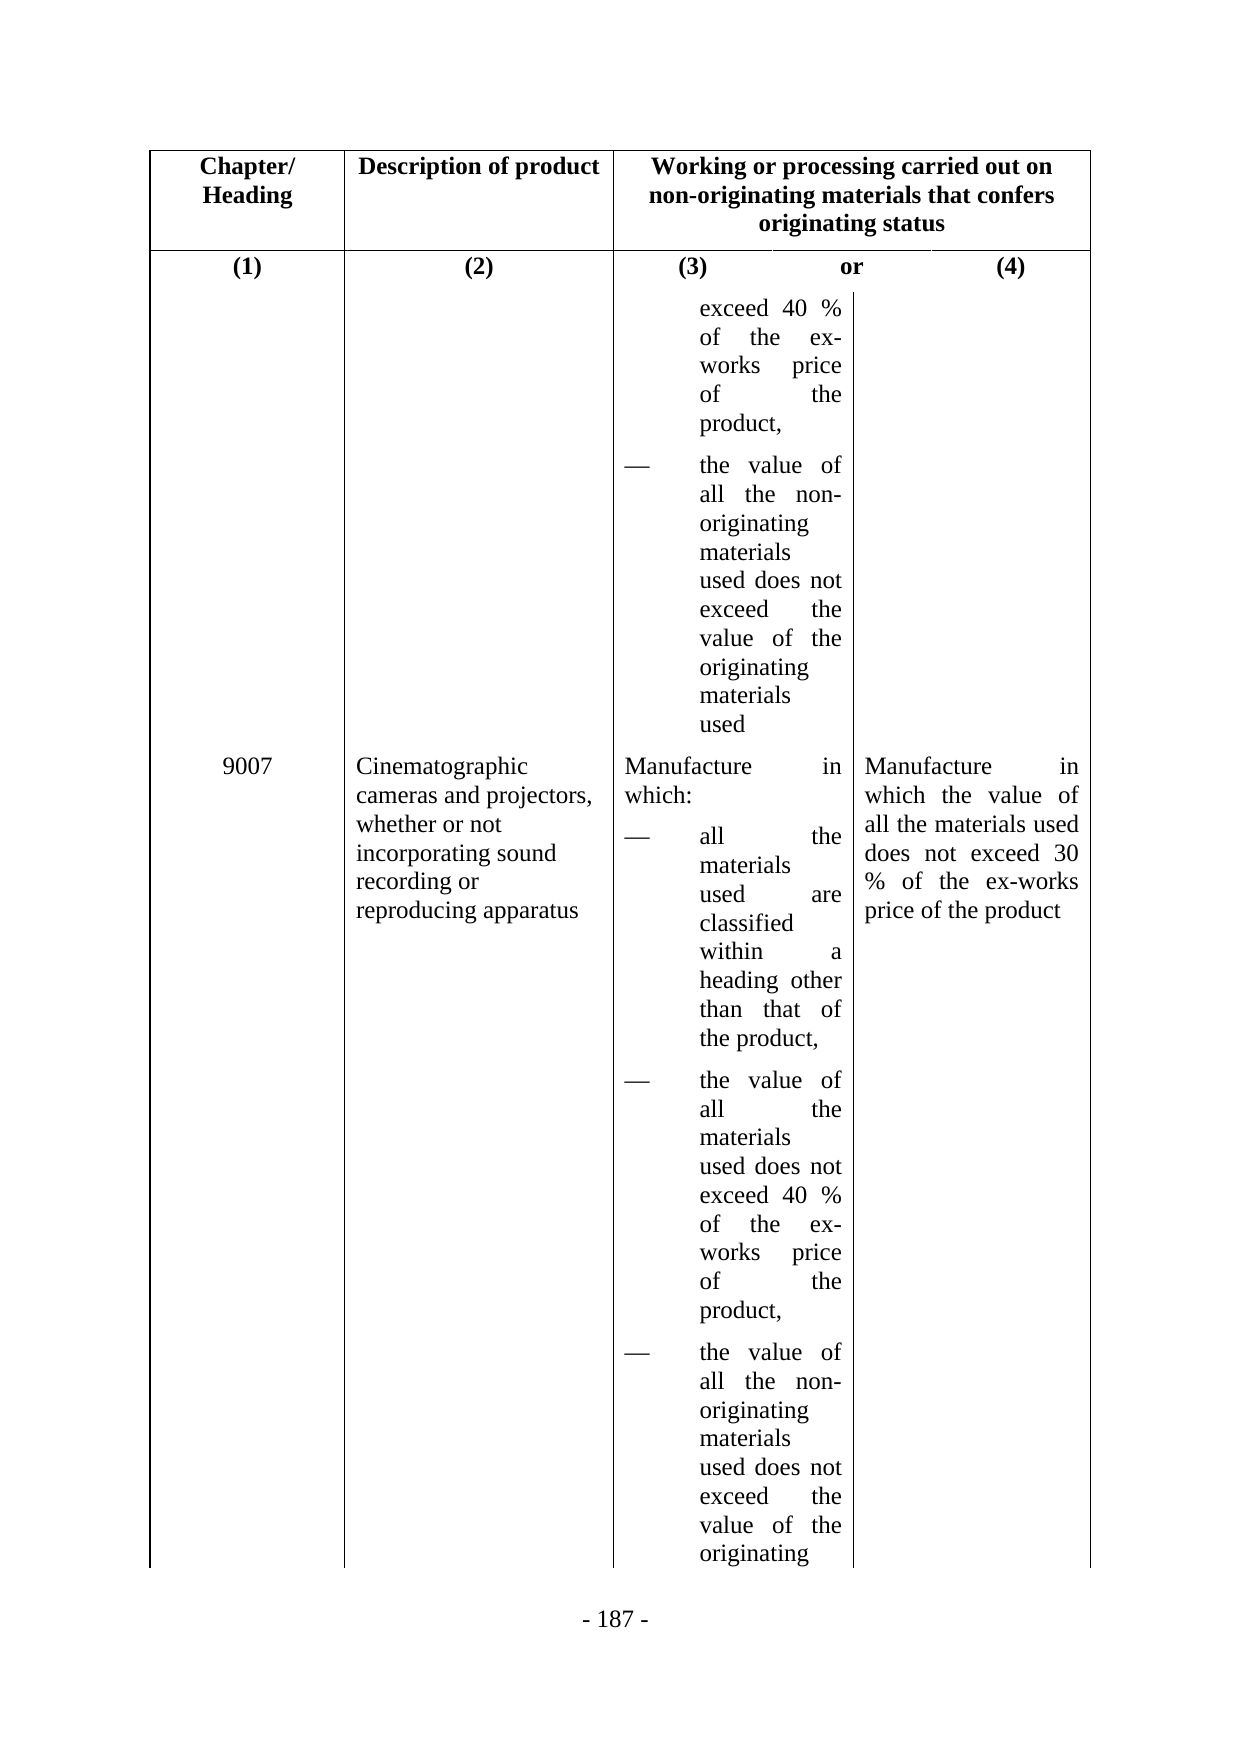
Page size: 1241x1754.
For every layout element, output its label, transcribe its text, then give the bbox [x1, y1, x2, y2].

table_header Chapter/Heading [151, 151, 344, 250]
table_cell [151, 1065, 344, 1336]
table_cell Manufacture in which the value of all the materials used does not exceed 30 % of the ex-works price of the product [854, 751, 1090, 1064]
table_cell Cinematographic cameras and projectors, whether or not incorporating sound recording or reproducing apparatus [345, 751, 613, 1064]
table_cell — the value of all the non-originating materials used does not exceed the value of the originating [614, 1337, 853, 1567]
table_cell [345, 1337, 613, 1567]
table_cell Manufacture in which: — all the materials used are classified within a heading other than that of the product, [614, 751, 853, 1064]
table_cell or [773, 251, 931, 292]
table_cell [151, 1337, 344, 1567]
table_cell (4) [932, 251, 1090, 292]
table_cell (3) [614, 251, 772, 292]
table_cell [854, 1337, 1090, 1567]
table_cell [854, 450, 1090, 750]
table_cell — the value of all the materials used does not exceed 40 % of the ex-works price of the product, [614, 1065, 853, 1336]
table_cell [854, 1065, 1090, 1336]
table_cell [854, 293, 1090, 449]
table_cell [345, 293, 613, 449]
table_cell [151, 450, 344, 750]
table_cell — the value of all the non-originating materials used does not exceed the value of the originating materials used [614, 450, 853, 750]
table_cell (1) [151, 251, 344, 292]
table_header Working or processing carried out on non-originating materials that confers originating status [614, 151, 1090, 250]
table_cell exceed 40 % of the ex-works price of the product, [614, 293, 853, 449]
table_cell (2) [345, 251, 613, 292]
table_cell [345, 450, 613, 750]
table_header Description of product [345, 151, 613, 250]
table_cell [345, 1065, 613, 1336]
table_cell 9007 [151, 751, 344, 1064]
table_cell [151, 293, 344, 449]
